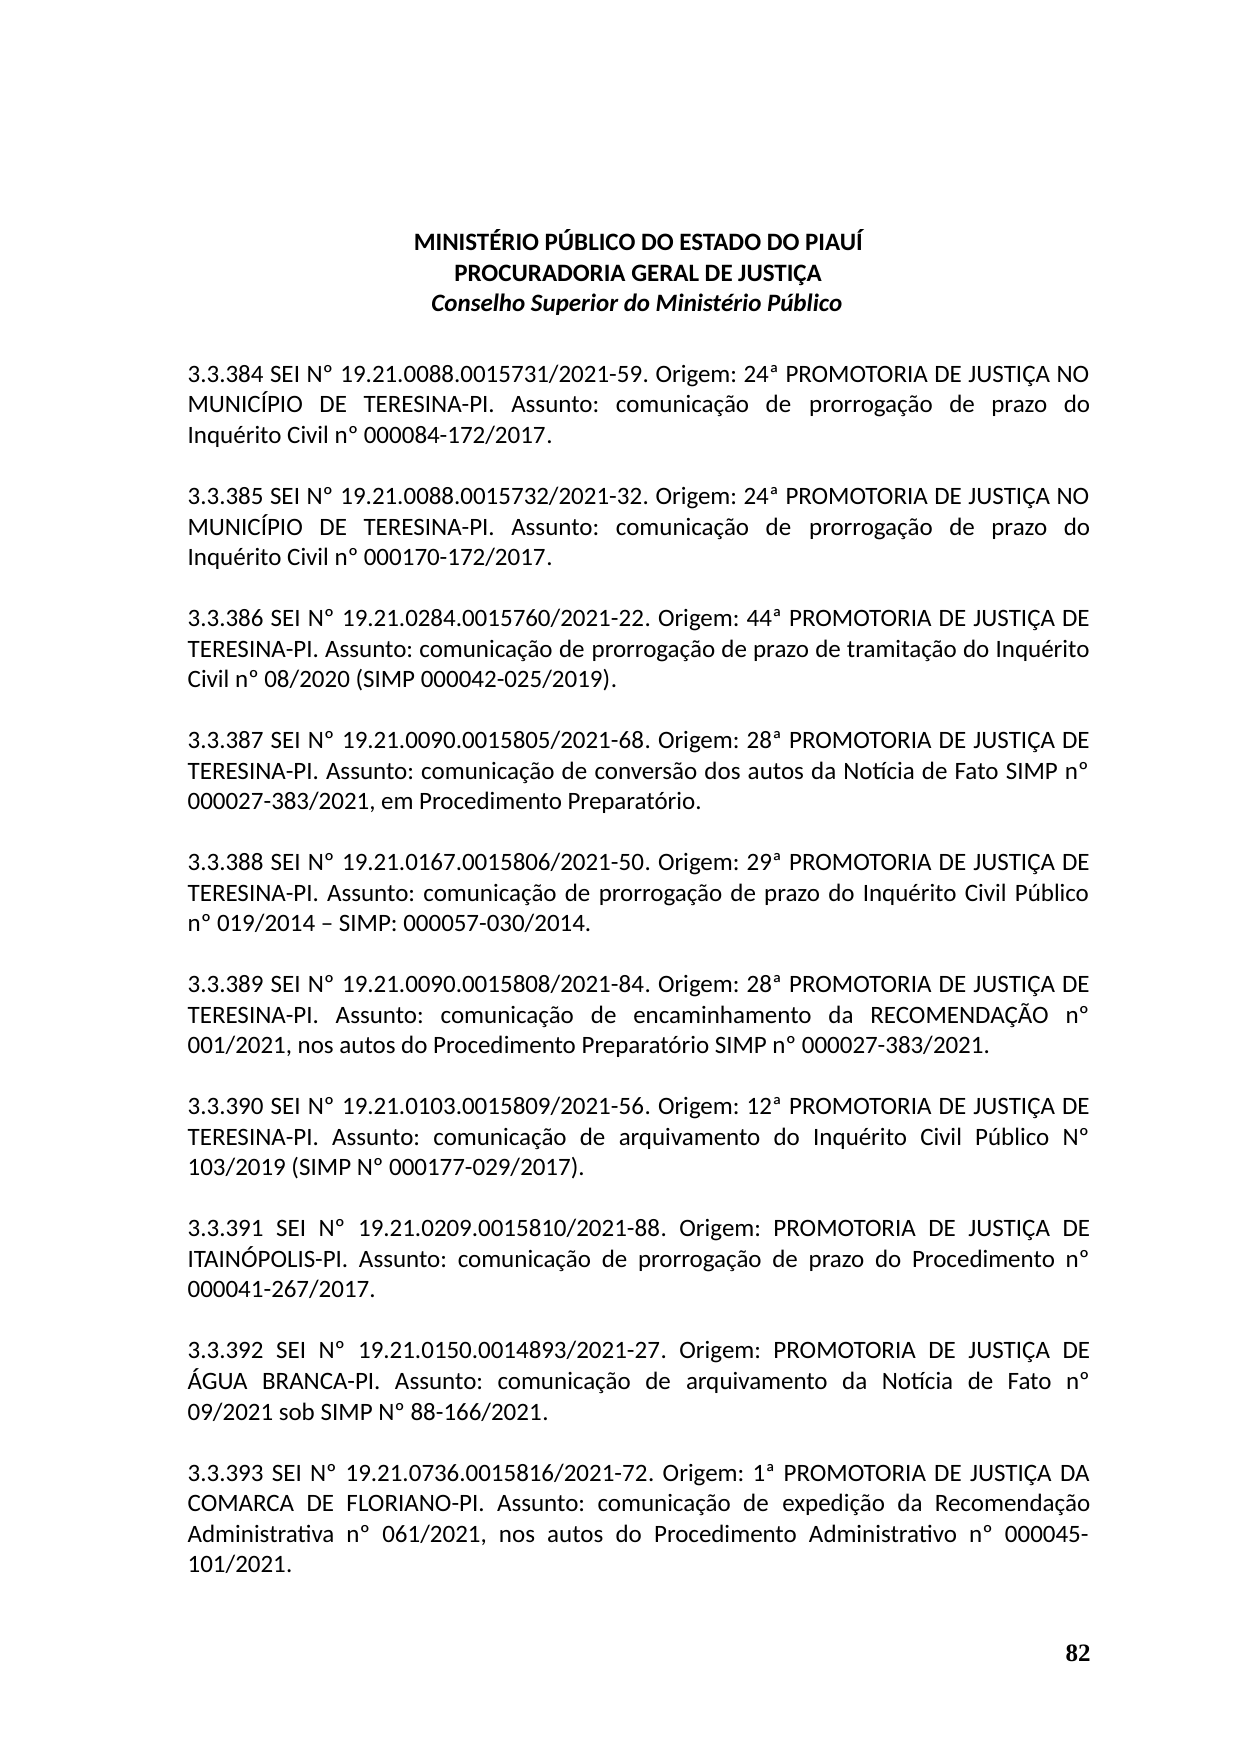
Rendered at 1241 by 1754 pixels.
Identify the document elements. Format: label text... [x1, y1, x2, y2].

text 3.3.385 SEI Nº 19.21.0088.0015732/2021-32. Origem: 24ª PROMOTORIA DE JUSTIÇA NO MUNICÍPIO DE TERESINA-PI. Assunto: comunicação de prorrogação de prazo do Inquérito Civil nº 000170-172/2017. [187, 480, 1090, 572]
text 3.3.386 SEI Nº 19.21.0284.0015760/2021-22. Origem: 44ª PROMOTORIA DE JUSTIÇA DE TERESINA-PI. Assunto: comunicação de prorrogação de prazo de tramitação do Inquérito Civil nº 08/2020 (SIMP 000042-025/2019). [187, 602, 1090, 694]
text 3.3.390 SEI Nº 19.21.0103.0015809/2021-56. Origem: 12ª PROMOTORIA DE JUSTIÇA DE TERESINA-PI. Assunto: comunicação de arquivamento do Inquérito Civil Público Nº 103/2019 (SIMP Nº 000177-029/2017). [187, 1091, 1090, 1182]
text 3.3.393 SEI Nº 19.21.0736.0015816/2021-72. Origem: 1ª PROMOTORIA DE JUSTIÇA DA COMARCA DE FLORIANO-PI. Assunto: comunicação de expedição da Recomendação Administrativa nº 061/2021, nos autos do Procedimento Administrativo nº 000045-101/2021. [187, 1457, 1090, 1579]
text 3.3.392 SEI Nº 19.21.0150.0014893/2021-27. Origem: PROMOTORIA DE JUSTIÇA DE ÁGUA BRANCA-PI. Assunto: comunicação de arquivamento da Notícia de Fato nº 09/2021 sob SIMP Nº 88-166/2021. [187, 1335, 1090, 1426]
text 3.3.384 SEI Nº 19.21.0088.0015731/2021-59. Origem: 24ª PROMOTORIA DE JUSTIÇA NO MUNICÍPIO DE TERESINA-PI. Assunto: comunicação de prorrogação de prazo do Inquérito Civil nº 000084-172/2017. [187, 358, 1090, 449]
text 3.3.389 SEI Nº 19.21.0090.0015808/2021-84. Origem: 28ª PROMOTORIA DE JUSTIÇA DE TERESINA-PI. Assunto: comunicação de encaminhamento da RECOMENDAÇÃO nº 001/2021, nos autos do Procedimento Preparatório SIMP nº 000027-383/2021. [187, 968, 1090, 1060]
text 3.3.387 SEI Nº 19.21.0090.0015805/2021-68. Origem: 28ª PROMOTORIA DE JUSTIÇA DE TERESINA-PI. Assunto: comunicação de conversão dos autos da Notícia de Fato SIMP nº 000027-383/2021, em Procedimento Preparatório. [187, 724, 1090, 816]
text 3.3.388 SEI Nº 19.21.0167.0015806/2021-50. Origem: 29ª PROMOTORIA DE JUSTIÇA DE TERESINA-PI. Assunto: comunicação de prorrogação de prazo do Inquérito Civil Público nº 019/2014 – SIMP: 000057-030/2014. [187, 846, 1090, 938]
text 3.3.391 SEI Nº 19.21.0209.0015810/2021-88. Origem: PROMOTORIA DE JUSTIÇA DE ITAINÓPOLIS-PI. Assunto: comunicação de prorrogação de prazo do Procedimento nº 000041-267/2017. [187, 1213, 1090, 1304]
